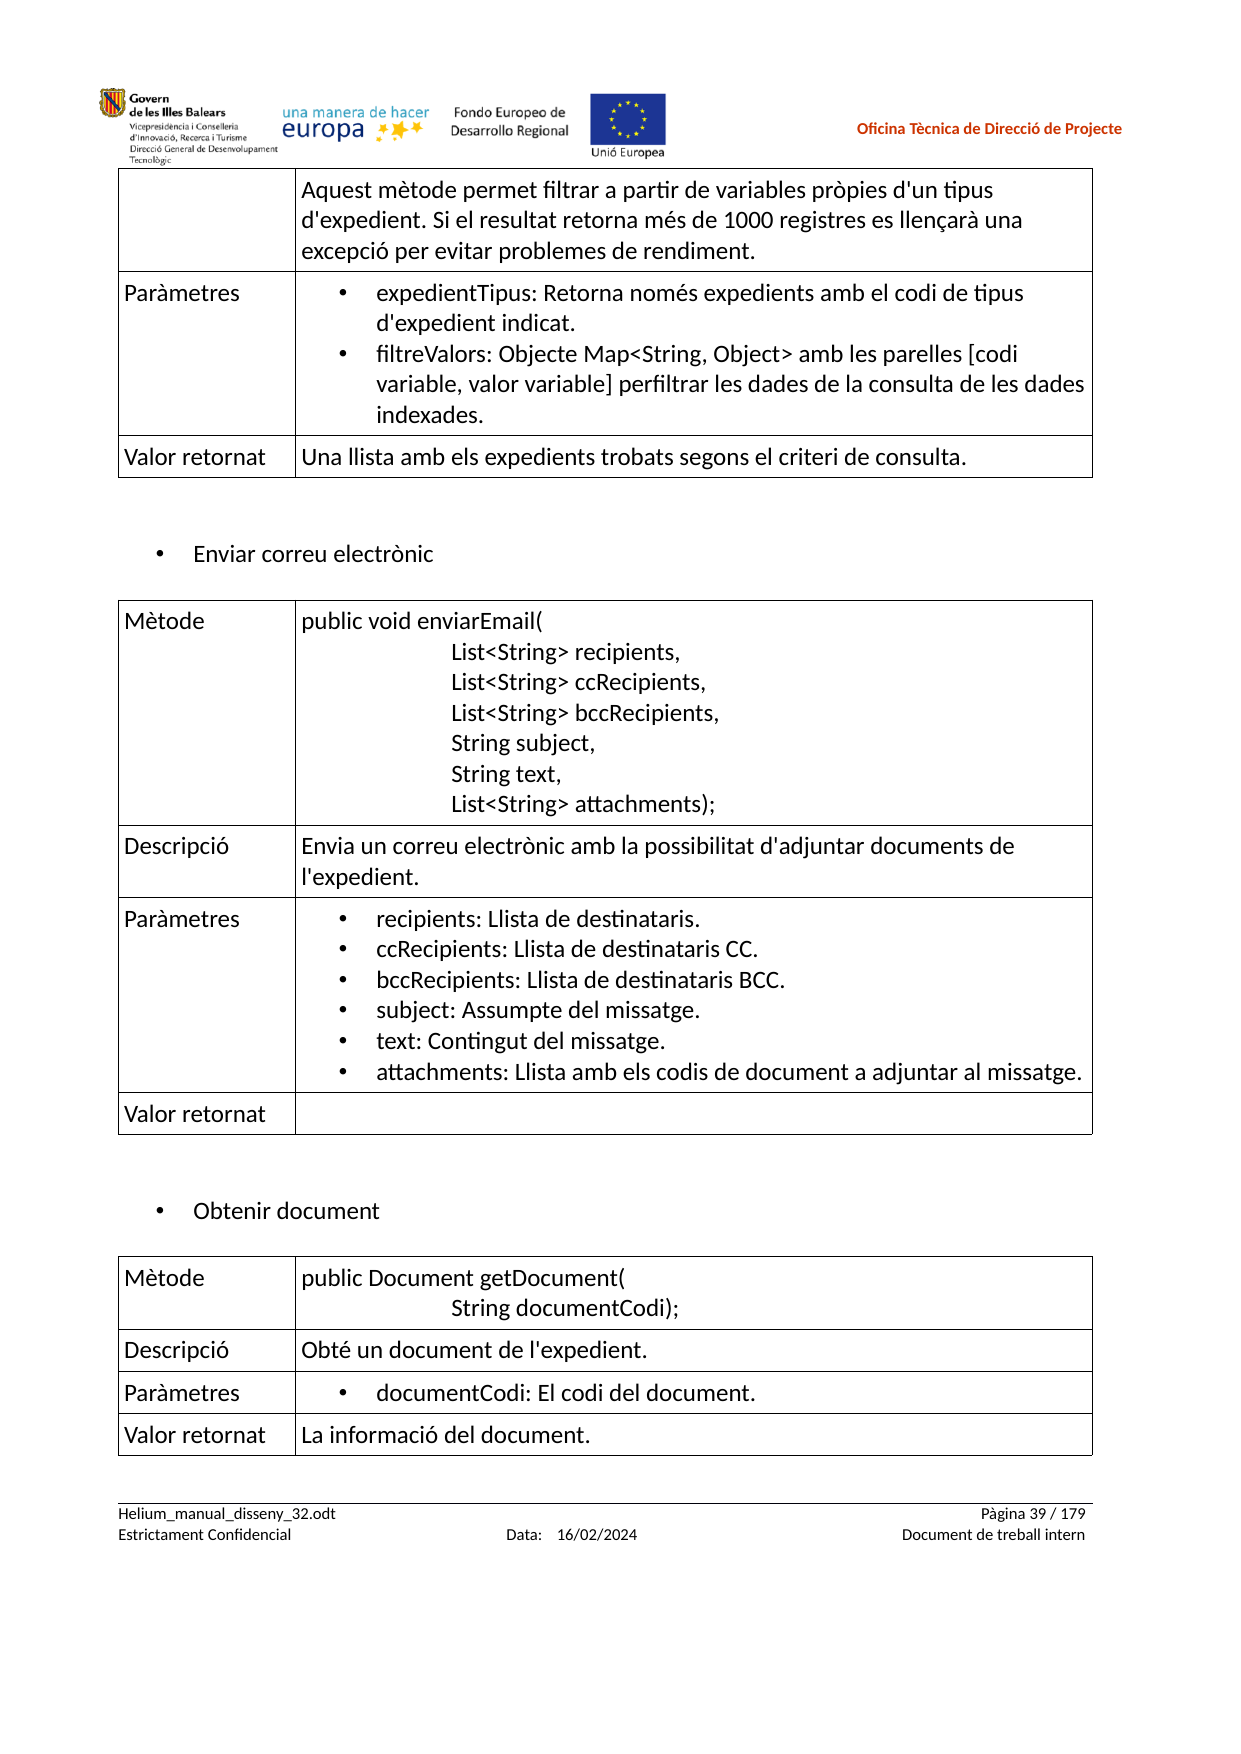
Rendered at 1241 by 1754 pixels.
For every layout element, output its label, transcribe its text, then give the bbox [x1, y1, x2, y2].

table_cell Envia un correu electrònic amb la possibilitat d'adjuntar documents de l'expedient. [296, 826, 1092, 897]
table_cell Una llista amb els expedients trobats segons el criteri de consulta. [296, 436, 1092, 477]
table_cell Paràmetres [119, 1372, 295, 1413]
table_cell Descripció [119, 1330, 295, 1371]
table_cell Aquest mètode permet filtrar a partir de variables pròpies d'un tipus d'expedient. Si el resultat retorna més de 1000 registres es llençarà una excepció per evitar problemes de rendiment. [296, 169, 1092, 271]
list Enviar correu electrònic [156, 538, 1122, 569]
table_cell Valor retornat [119, 1414, 295, 1455]
table_cell [119, 169, 295, 271]
table_cell Paràmetres [119, 272, 295, 435]
table_cell Paràmetres [119, 898, 295, 1092]
table_cell recipients: Llista de destinataris. ccRecipients: Llista de destinataris CC. bccRecipients: Llista de destinataris BCC. subject: Assumpte del missatge. text: Contingut del missatge. attachments: Llista amb els codis de document a adjuntar al missatge. [296, 898, 1092, 1092]
table_header public Document getDocument( String documentCodi); [296, 1257, 1092, 1329]
table_cell Descripció [119, 826, 295, 897]
table_header Mètode [119, 1257, 295, 1329]
list Obtenir document [156, 1195, 1122, 1226]
table_header Mètode [119, 601, 295, 825]
table_header public void enviarEmail( List<String> recipients, List<String> ccRecipients, List<String> bccRecipients, String subject, String text, List<String> attachments); [296, 601, 1092, 825]
table_cell La informació del document. [296, 1414, 1092, 1455]
table_cell documentCodi: El codi del document. [296, 1372, 1092, 1413]
table_cell Valor retornat [119, 1093, 295, 1134]
table_cell Obté un document de l'expedient. [296, 1330, 1092, 1371]
table_cell expedientTipus: Retorna només expedients amb el codi de tipus d'expedient indicat. filtreValors: Objecte Map<String, Object> amb les parelles [codi variable, valor variable] perfiltrar les dades de la consulta de les dades indexades. [296, 272, 1092, 435]
picture [99, 87, 668, 166]
table_cell Valor retornat [119, 436, 295, 477]
table_cell [296, 1093, 1092, 1134]
